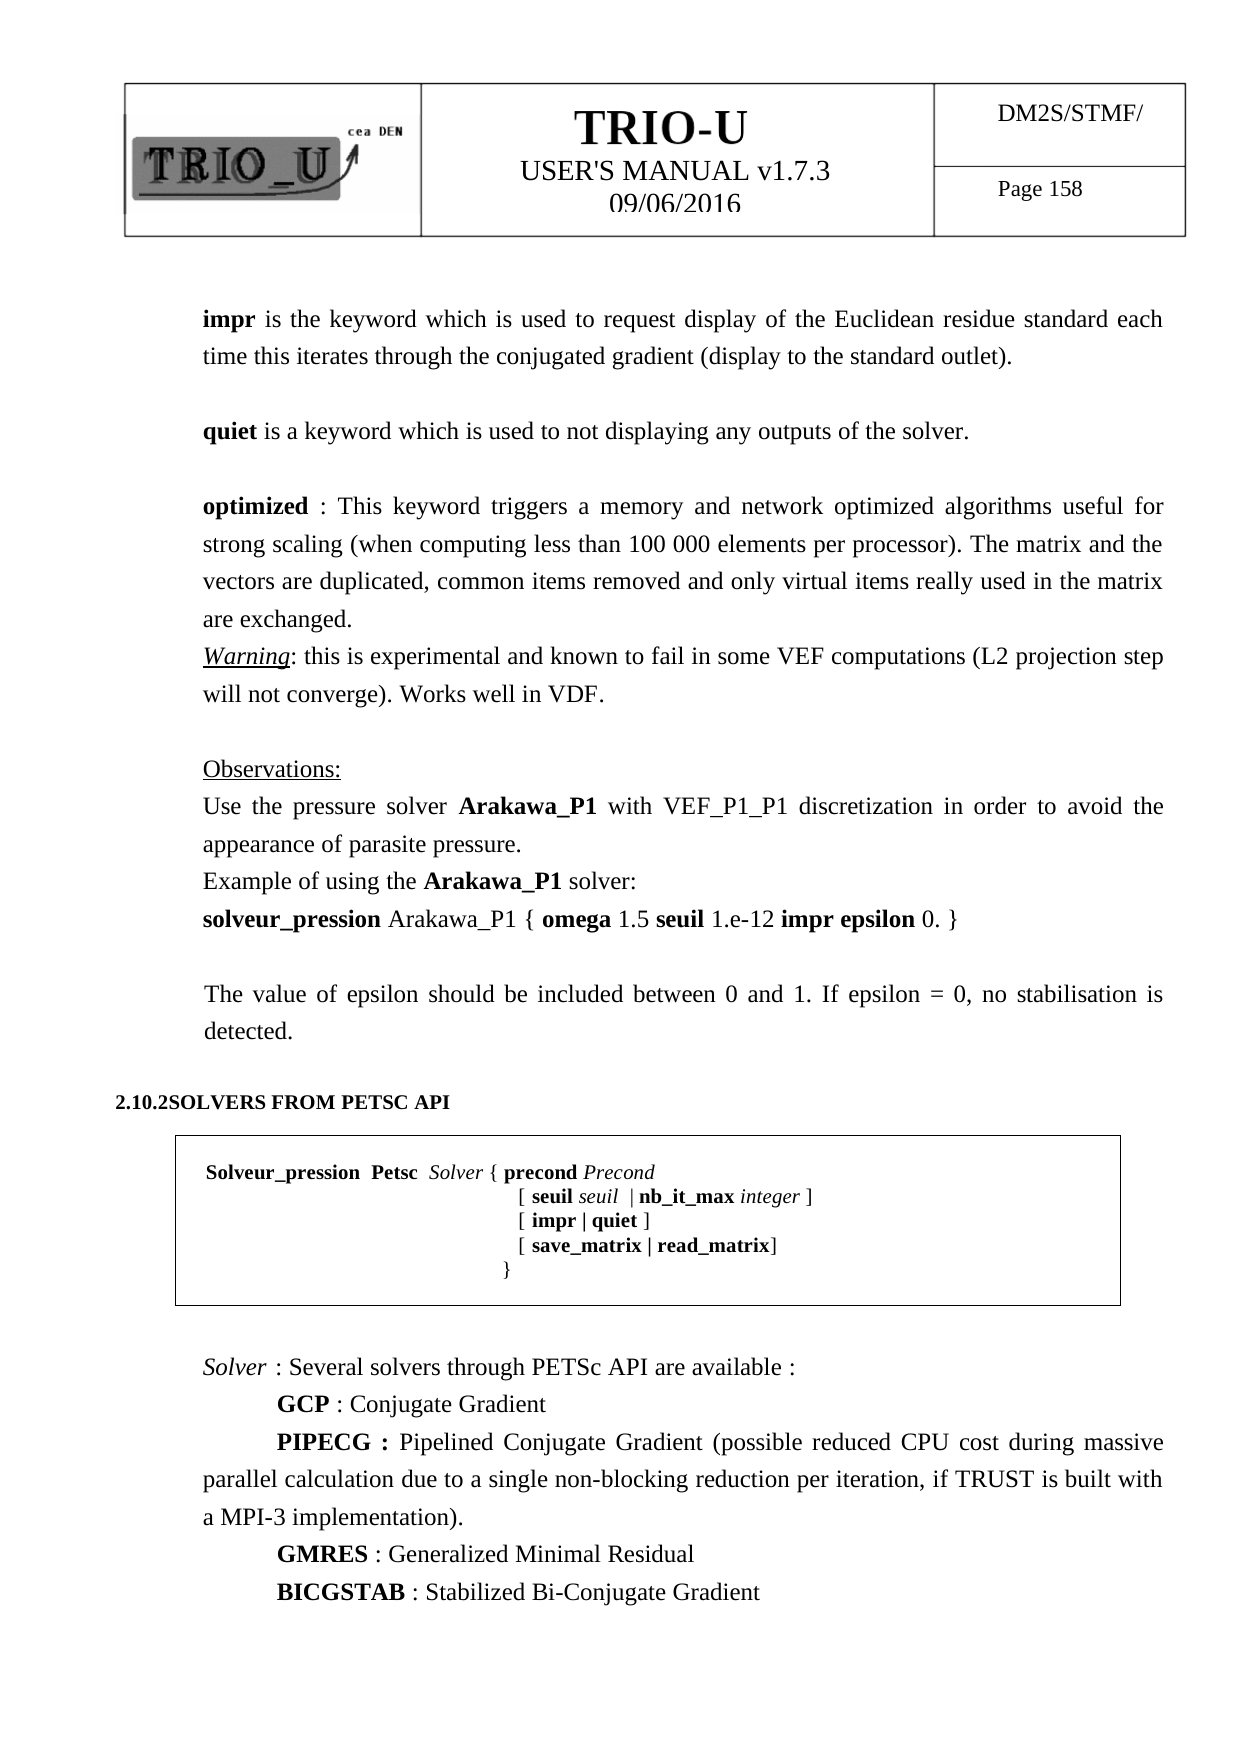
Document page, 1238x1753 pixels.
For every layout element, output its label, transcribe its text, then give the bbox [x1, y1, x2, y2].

table_header Solveur_pression Petsc Solver { precond Precond [ seuil seuil | nb_it_max integer ] [ impr | quiet ] [ save_matrix | read_matrix] } [176, 1136, 1120, 1304]
text Use the pressure solver Arakawa_P1 with VEF_P1_P1 discretization in order to avoid the appearance of parasite pressure. [203, 783, 1165, 858]
text Example of using the Arakawa_P1 solver: [203, 858, 1165, 895]
text solveur_pression Arakawa_P1 { omega 1.5 seuil 1.e-12 impr epsilon 0. } [203, 895, 1165, 933]
text Solver : Several solvers through PETSc API are available : [203, 1343, 1165, 1381]
text GCP : Conjugate Gradient [203, 1381, 1165, 1418]
text GMRES : Generalized Minimal Residual [203, 1531, 1165, 1568]
text PIPECG : Pipelined Conjugate Gradient (possible reduced CPU cost during massive parallel calculation due to a single non-blocking reduction per iteration, if TRUST is built with a MPI-3 implementation). [203, 1418, 1165, 1531]
text Warning: this is experimental and known to fail in some VEF computations (L2 projection step will not converge). Works well in VDF. [203, 633, 1165, 708]
text BICGSTAB : Stabilized Bi-Conjugate Gradient [203, 1568, 1165, 1606]
text optimized : This keyword triggers a memory and network optimized algorithms useful for strong scaling (when computing less than 100 000 elements per processor). The matrix and the vectors are duplicated, common items removed and only virtual items really used in the matrix are exchanged. [203, 483, 1165, 633]
text quiet is a keyword which is used to not displaying any outputs of the solver. [203, 408, 1165, 445]
text impr is the keyword which is used to request display of the Euclidean residue standard each time this iterates through the conjugated gradient (display to the standard outlet). [203, 295, 1165, 370]
text Observations: [203, 745, 1165, 783]
text The value of epsilon should be included between 0 and 1. If epsilon = 0, no stabilisation is detected. [204, 970, 1165, 1045]
subtitle SOLVERS FROM PETSC API [115, 1090, 1164, 1114]
